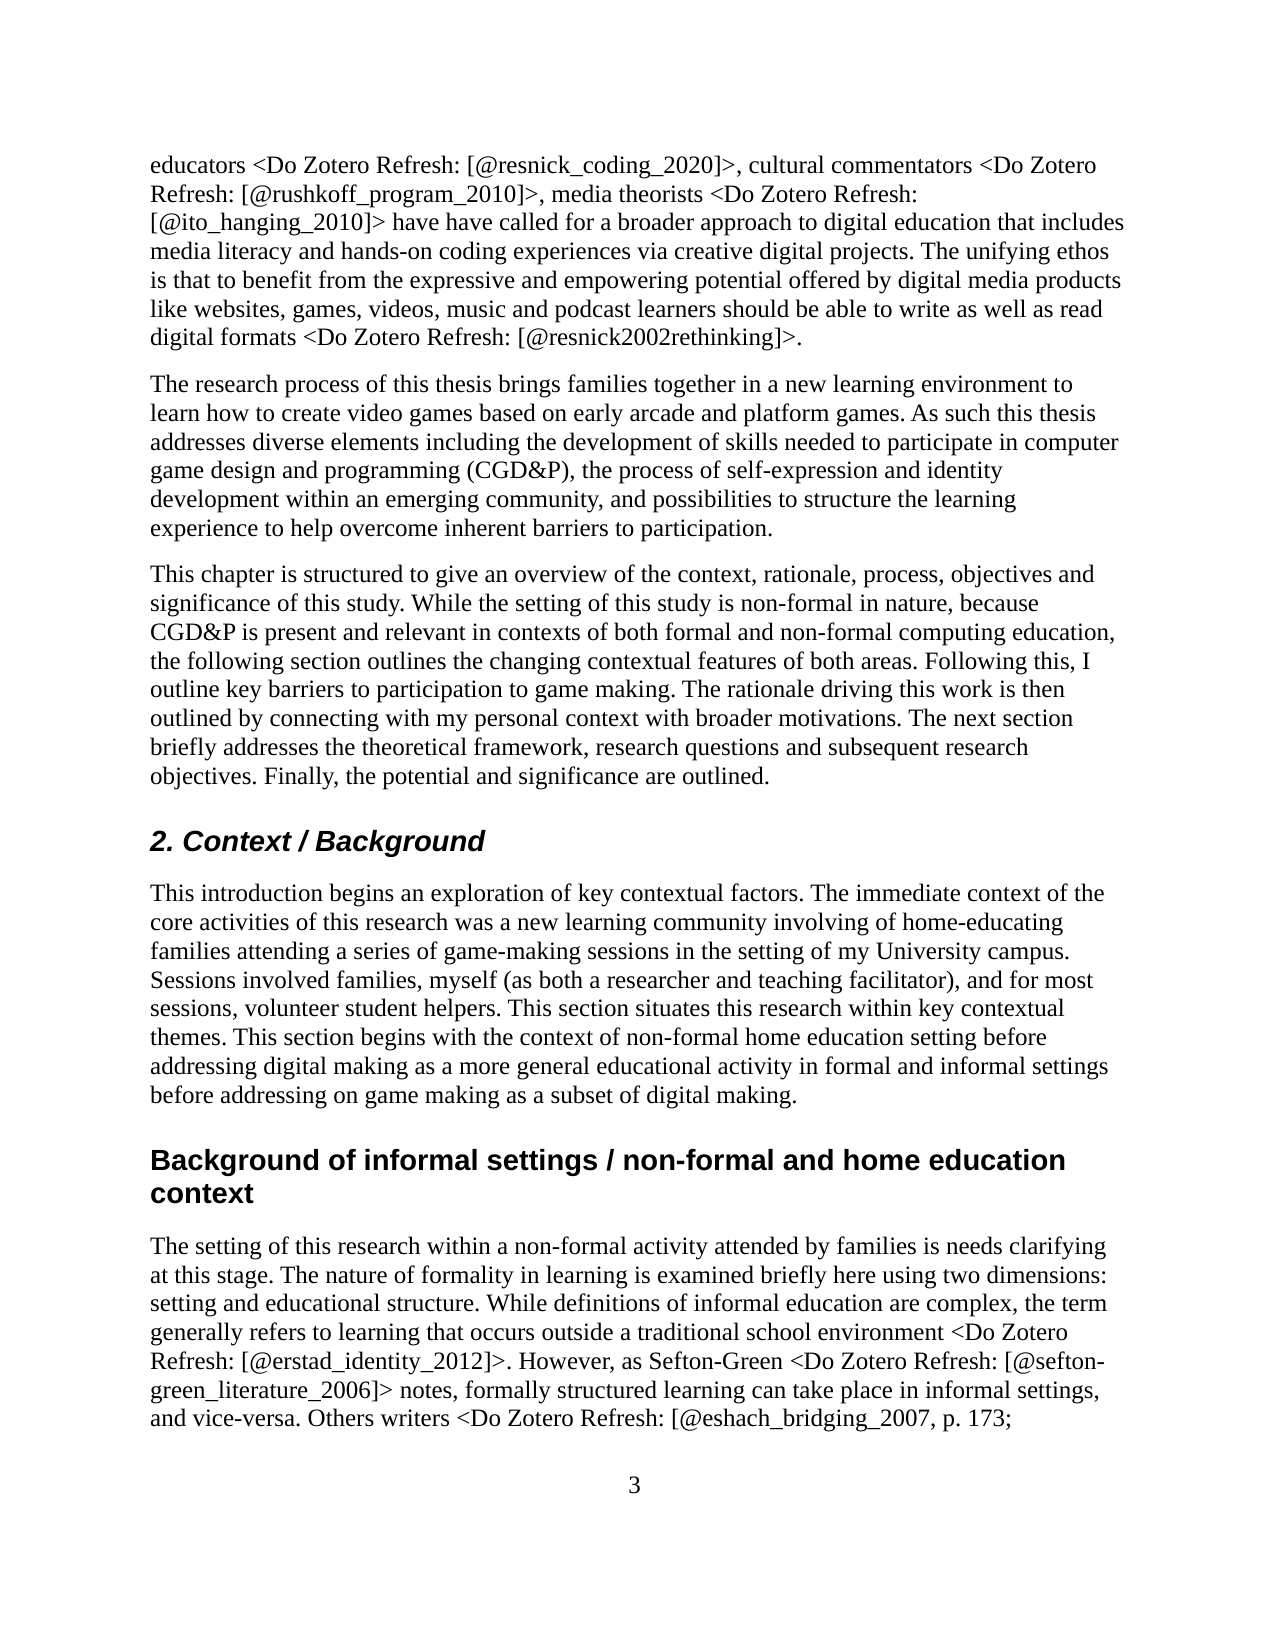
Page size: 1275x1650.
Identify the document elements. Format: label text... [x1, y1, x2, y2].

text This chapter is structured to give an overview of the context, rationale, process, objectives and significance of this study. While the setting of this study is non-formal in nature, because CGD&P is present and relevant in contexts of both formal and non-formal computing education, the following section outlines the changing contextual features of both areas. Following this, I outline key barriers to participation to game making. The rationale driving this work is then outlined by connecting with my personal context with broader motivations. The next section briefly addresses the theoretical framework, research questions and subsequent research objectives. Finally, the potential and significance are outlined. [150, 559, 1125, 789]
text The research process of this thesis brings families together in a new learning environment to learn how to create video games based on early arcade and platform games. As such this thesis addresses diverse elements including the development of skills needed to participate in computer game design and programming (CGD&P), the process of self-expression and identity development within an emerging community, and possibilities to structure the learning experience to help overcome inherent barriers to participation. [150, 369, 1125, 542]
text educators <Do Zotero Refresh: [@resnick_coding_2020]>, cultural commentators <Do Zotero Refresh: [@rushkoff_program_2010]>, media theorists <Do Zotero Refresh: [@ito_hanging_2010]> have have called for a broader approach to digital education that includes media literacy and hands-on coding experiences via creative digital projects. The unifying ethos is that to benefit from the expressive and empowering potential offered by digital media products like websites, games, videos, music and podcast learners should be able to write as well as read digital formats <Do Zotero Refresh: [@resnick2002rethinking]>. [150, 150, 1125, 351]
text This introduction begins an exploration of key contextual factors. The immediate context of the core activities of this research was a new learning community involving of home-educating families attending a series of game-making sessions in the setting of my University campus. Sessions involved families, myself (as both a researcher and teaching facilitator), and for most sessions, volunteer student helpers. This section situates this research within key contextual themes. This section begins with the context of non-formal home education setting before addressing digital making as a more general educational activity in formal and informal settings before addressing on game making as a subset of digital making. [150, 878, 1125, 1108]
text The setting of this research within a non-formal activity attended by families is needs clarifying at this stage. The nature of formality in learning is examined briefly here using two dimensions: setting and educational structure. While definitions of informal education are complex, the term generally refers to learning that occurs outside a traditional school environment <Do Zotero Refresh: [@erstad_identity_2012]>. However, as Sefton-Green <Do Zotero Refresh: [@sefton-green_literature_2006]> notes, formally structured learning can take place in informal settings, and vice-versa. Others writers <Do Zotero Refresh: [@eshach_bridging_2007, p. 173; [150, 1231, 1125, 1432]
subtitle 2. Context / Background [150, 823, 1125, 857]
subtitle Background of informal settings / non-formal and home education context [150, 1142, 1125, 1209]
